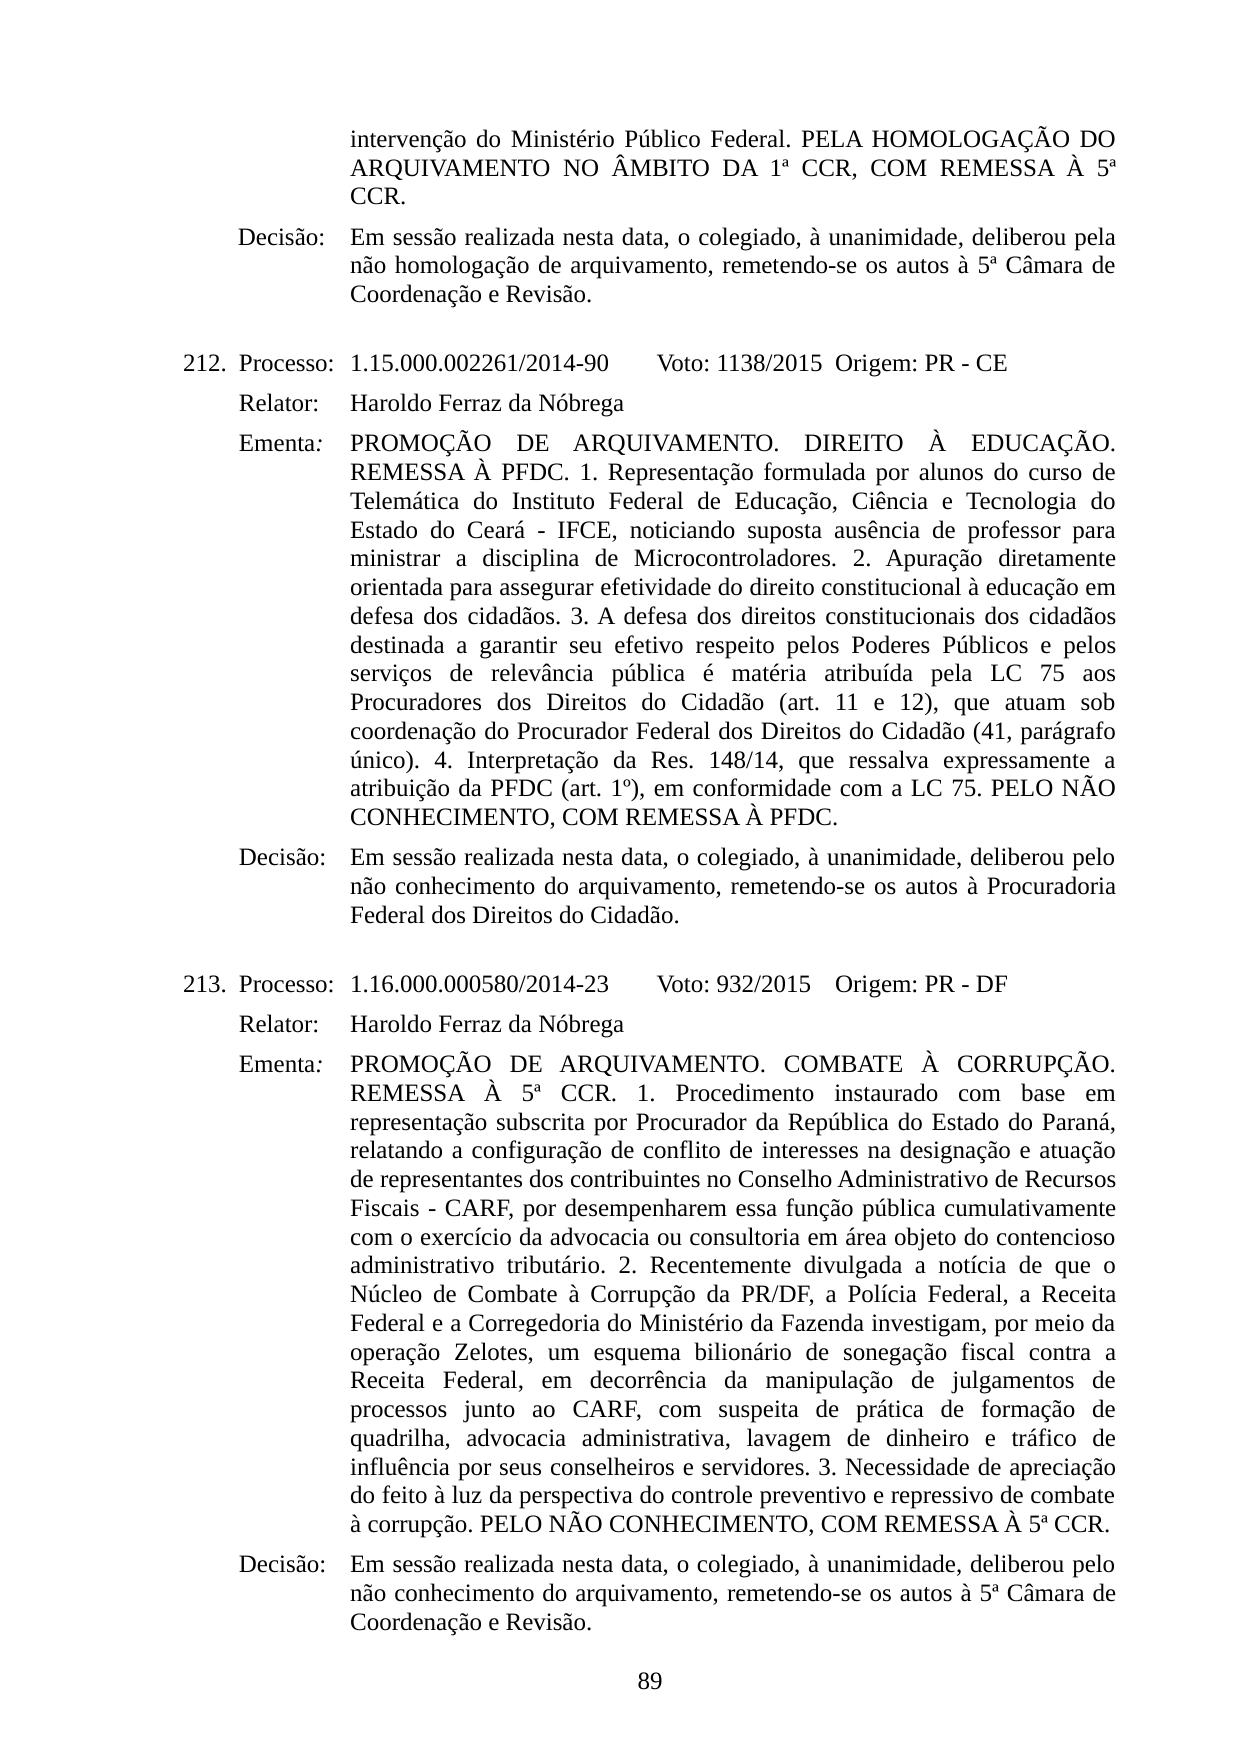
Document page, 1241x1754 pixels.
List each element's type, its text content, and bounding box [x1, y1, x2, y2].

table_cell Haroldo Ferraz da Nóbrega [344, 1003, 1122, 1043]
table_cell Em sessão realizada nesta data, o colegiado, à unanimidade, deliberou pelo não conhecimento do arquivamento, remetendo-se os autos à 5ª Câmara de Coordenação e Revisão. [344, 1544, 1122, 1641]
table_header 212. [177, 342, 233, 382]
table_cell Em sessão realizada nesta data, o colegiado, à unanimidade, deliberou pelo não conhecimento do arquivamento, remetendo-se os autos à Procuradoria Federal dos Direitos do Cidadão. [344, 837, 1122, 934]
table_header Processo: [233, 342, 344, 382]
table_cell PROMOÇÃO DE ARQUIVAMENTO. DIREITO À EDUCAÇÃO. REMESSA À PFDC. 1. Representação formulada por alunos do curso de Telemática do Instituto Federal de Educação, Ciência e Tecnologia do Estado do Ceará - IFCE, noticiando suposta ausência de professor para ministrar a disciplina de Microcontroladores. 2. Apuração diretamente orientada para assegurar efetividade do direito constitucional à educação em defesa dos cidadãos. 3. A defesa dos direitos constitucionais dos cidadãos destinada a garantir seu efetivo respeito pelos Poderes Públicos e pelos serviços de relevância pública é matéria atribuída pela LC 75 aos Procuradores dos Direitos do Cidadão (art. 11 e 12), que atuam sob coordenação do Procurador Federal dos Direitos do Cidadão (41, parágrafo único). 4. Interpretação da Res. 148/14, que ressalva expressamente a atribuição da PFDC (art. 1º), em conformidade com a LC 75. PELO NÃO CONHECIMENTO, COM REMESSA À PFDC. [344, 423, 1122, 837]
table_cell Ementa: [233, 423, 344, 837]
table_cell Decisão: [232, 216, 344, 313]
table_cell [177, 216, 232, 313]
table_header Origem: PR - DF [829, 963, 1122, 1003]
table_cell Decisão: [233, 837, 344, 934]
table_cell [177, 1544, 233, 1641]
table_header Voto: 932/2015 [651, 963, 829, 1003]
table_header 1.16.000.000580/2014-23 [344, 963, 651, 1003]
table_cell Decisão: [233, 1544, 344, 1641]
table_header Processo: [233, 963, 344, 1003]
table_header 1.15.000.002261/2014-90 [344, 342, 651, 382]
table_cell [177, 118, 232, 216]
table_cell Haroldo Ferraz da Nóbrega [344, 383, 1122, 423]
table_cell intervenção do Ministério Público Federal. PELA HOMOLOGAÇÃO DO ARQUIVAMENTO NO ÂMBITO DA 1ª CCR, COM REMESSA À 5ª CCR. [344, 118, 1122, 216]
table_cell [177, 423, 233, 837]
table_header 213. [177, 963, 233, 1003]
table_cell [232, 118, 344, 216]
table_header Voto: 1138/2015 [651, 342, 829, 382]
table_cell [177, 383, 233, 423]
table_cell PROMOÇÃO DE ARQUIVAMENTO. COMBATE À CORRUPÇÃO. REMESSA À 5ª CCR. 1. Procedimento instaurado com base em representação subscrita por Procurador da República do Estado do Paraná, relatando a configuração de conflito de interesses na designação e atuação de representantes dos contribuintes no Conselho Administrativo de Recursos Fiscais - CARF, por desempenharem essa função pública cumulativamente com o exercício da advocacia ou consultoria em área objeto do contencioso administrativo tributário. 2. Recentemente divulgada a notícia de que o Núcleo de Combate à Corrupção da PR/DF, a Polícia Federal, a Receita Federal e a Corregedoria do Ministério da Fazenda investigam, por meio da operação Zelotes, um esquema bilionário de sonegação fiscal contra a Receita Federal, em decorrência da manipulação de julgamentos de processos junto ao CARF, com suspeita de prática de formação de quadrilha, advocacia administrativa, lavagem de dinheiro e tráfico de influência por seus conselheiros e servidores. 3. Necessidade de apreciação do feito à luz da perspectiva do controle preventivo e repressivo de combate à corrupção. PELO NÃO CONHECIMENTO, COM REMESSA À 5ª CCR. [344, 1044, 1122, 1544]
table_cell [177, 1003, 233, 1043]
table_cell [177, 837, 233, 934]
table_cell Relator: [233, 383, 344, 423]
table_cell [177, 1044, 233, 1544]
table_cell Relator: [233, 1003, 344, 1043]
table_cell Ementa: [233, 1044, 344, 1544]
table_cell Em sessão realizada nesta data, o colegiado, à unanimidade, deliberou pela não homologação de arquivamento, remetendo-se os autos à 5ª Câmara de Coordenação e Revisão. [344, 216, 1122, 313]
table_header Origem: PR - CE [829, 342, 1122, 382]
